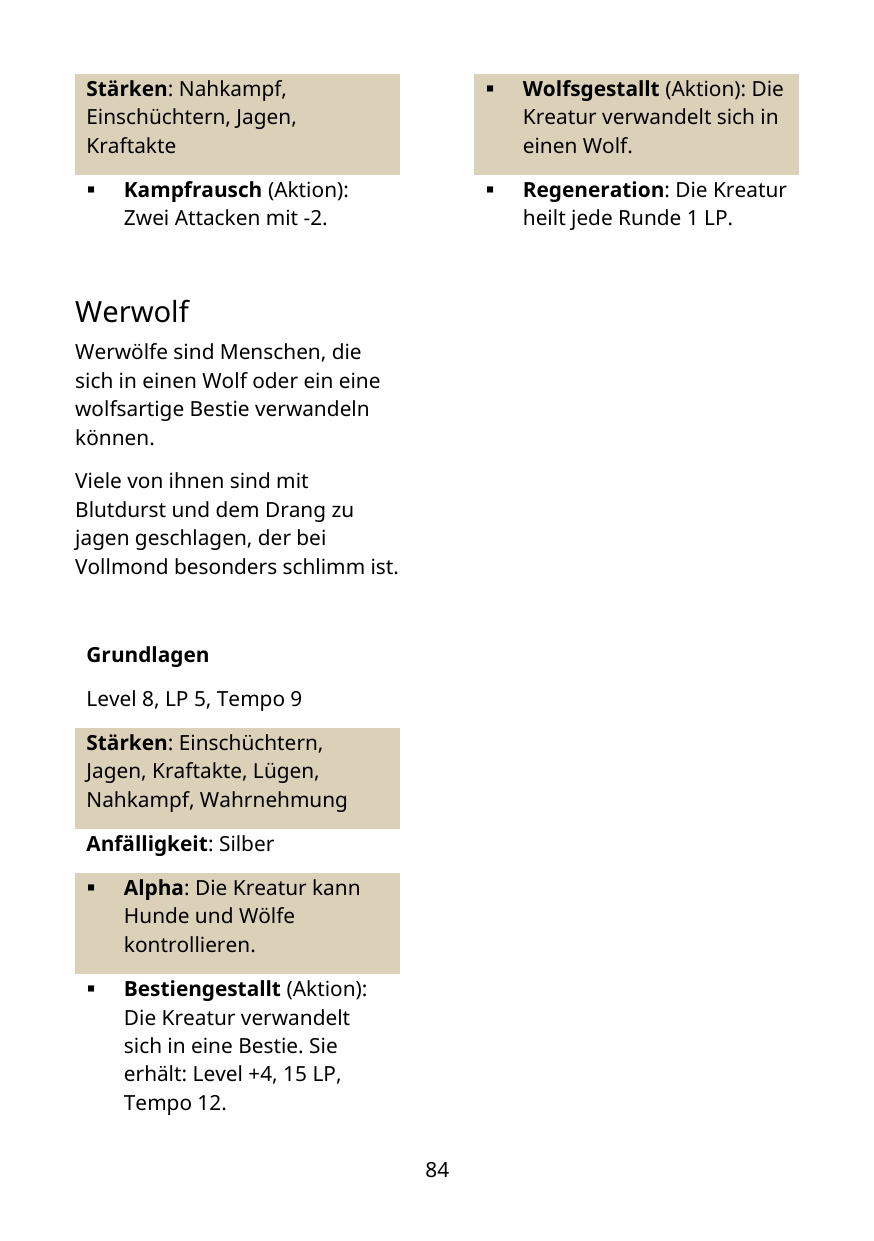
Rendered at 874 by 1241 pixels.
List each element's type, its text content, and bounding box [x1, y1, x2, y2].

table_cell Bestiengestallt (Aktion): Die Kreatur verwandelt sich in eine Bestie. Sie erhält: Level +4, 15 LP, Tempo 12. [75, 974, 400, 1132]
table_cell Regeneration: Die Kreatur heilt jede Runde 1 LP. [474, 175, 799, 247]
table_cell Anfälligkeit: Silber [75, 829, 400, 873]
table_cell Stärken: Einschüchtern, Jagen, Kraftakte, Lügen, Nahkampf, Wahrnehmung [75, 728, 400, 829]
table_header Grundlagen Level 8, LP 5, Tempo 9 [75, 640, 400, 728]
table_cell Alpha: Die Kreatur kann Hunde und Wölfe kontrollieren. [75, 873, 400, 974]
subtitle Werwolf [75, 291, 400, 331]
table_cell Wolfsgestallt (Aktion): Die Kreatur verwandelt sich in einen Wolf. [474, 74, 799, 175]
table_cell Kampfrausch (Aktion): Zwei Attacken mit -2. [75, 175, 400, 247]
text Werwölfe sind Menschen, die sich in einen Wolf oder ein eine wolfsartige Bestie verwandeln können. [75, 337, 400, 451]
text Viele von ihnen sind mit Blutdurst und dem Drang zu jagen geschlagen, der bei Vollmond besonders schlimm ist. [75, 467, 400, 580]
table_cell Stärken: Nahkampf, Einschüchtern, Jagen, Kraftakte [75, 74, 400, 175]
